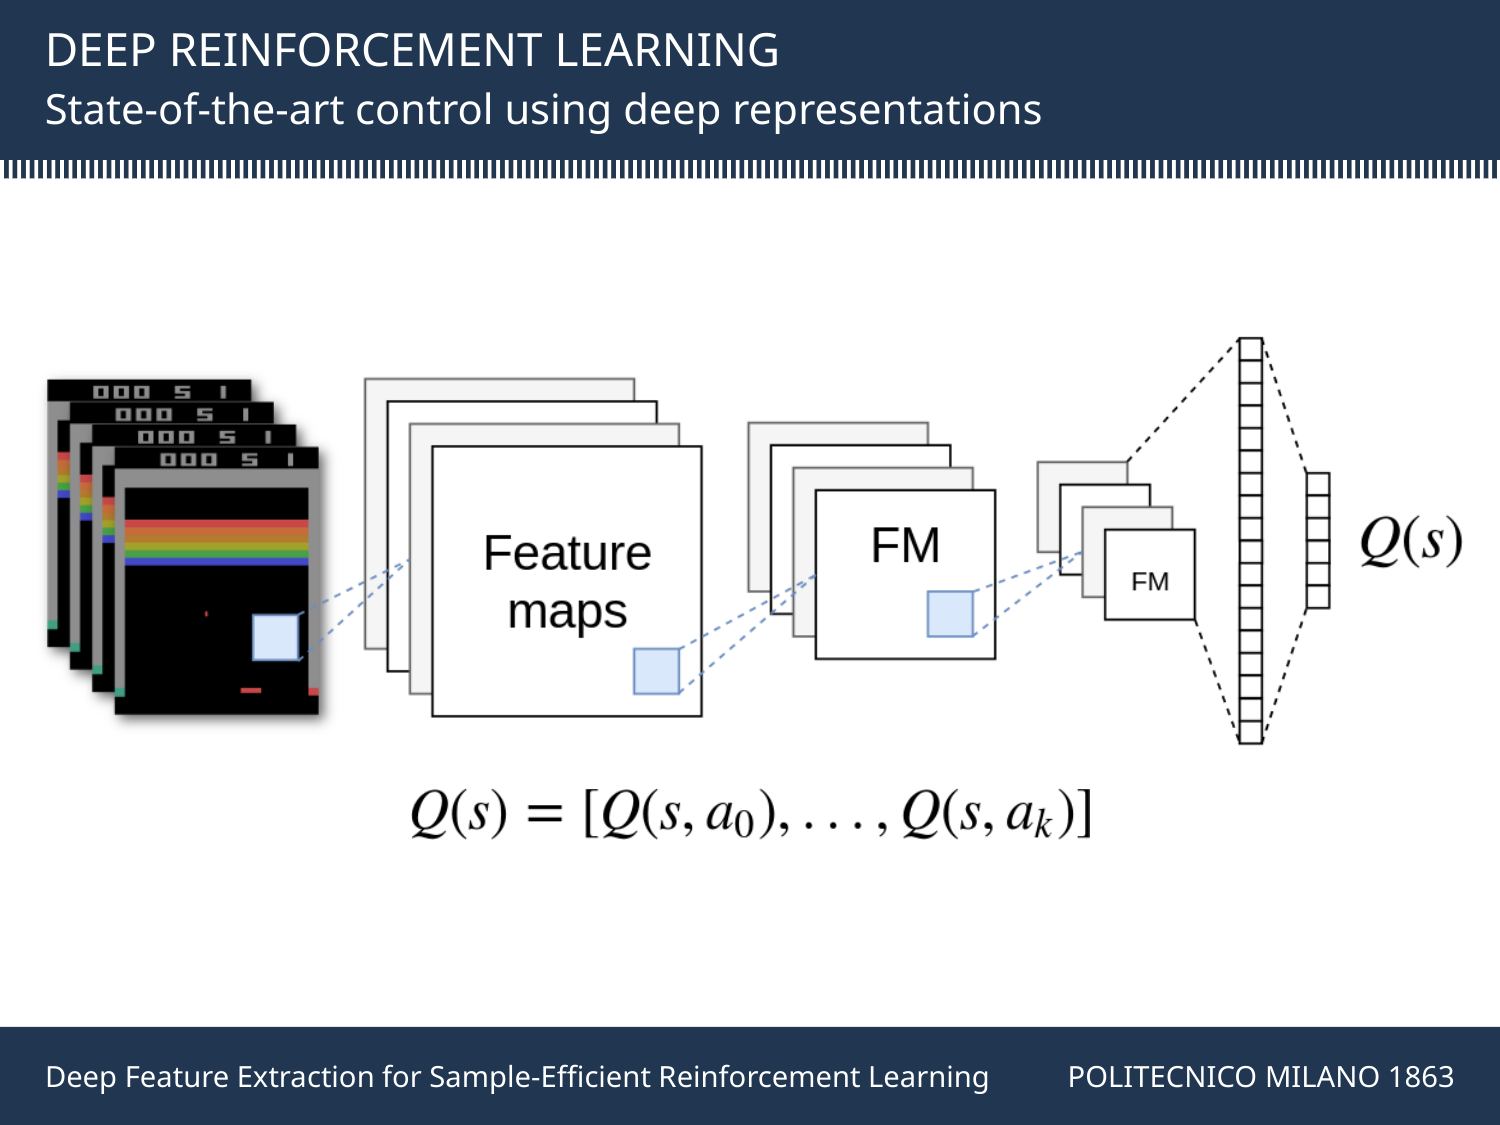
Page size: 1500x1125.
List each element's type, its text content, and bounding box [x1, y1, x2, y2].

text_box DEEP REINFORCEMENT LEARNING State-of-the-art control using deep representations [0, 0, 1500, 160]
picture [0, 160, 1500, 179]
picture [411, 788, 1090, 840]
picture [37, 336, 1463, 746]
text_box POLITECNICO MILANO 1863 [0, 1026, 1500, 1125]
